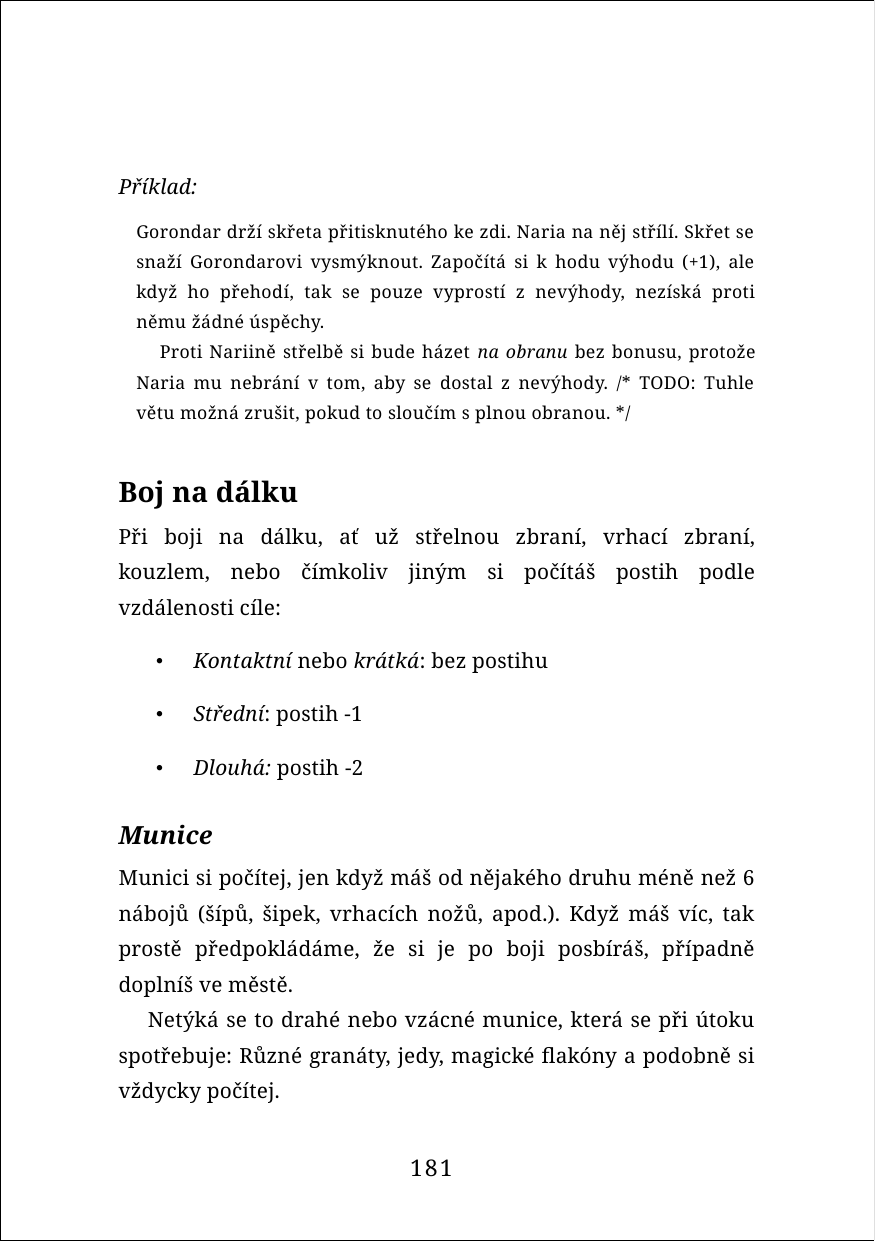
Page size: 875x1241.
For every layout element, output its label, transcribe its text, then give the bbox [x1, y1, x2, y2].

list Kontaktní nebo krátká: bez postihu [156, 646, 756, 675]
text Příklad: [118, 172, 756, 200]
text Gorondar drží skřeta přitisknutého ke zdi. Naria na něj střílí. Skřet se snaží Gorondarovi vysmýknout. Započítá si k hodu výhodu (+1), ale když ho přehodí, tak se pouze vyprostí z nevýhody, nezíská proti němu žádné úspěchy. Proti Nariině střelbě si bude házet na obranu bez bonusu, protože Naria mu nebrání v tom, aby se dostal z nevýhody. /* TODO: Tuhle větu možná zrušit, pokud to sloučím s plnou obranou. */ [136, 219, 756, 424]
subtitle Munice [118, 818, 756, 852]
subtitle Boj na dálku [118, 472, 756, 510]
list Dlouhá: postih -2 [156, 753, 756, 781]
text Munici si počítej, jen když máš od nějakého druhu méně než 6 nábojů (šípů, šipek, vrhacích nožů, apod.). Když máš víc, tak prostě předpokládáme, že si je po boji posbíráš, případně doplníš ve městě. Netýká se to drahé nebo vzácné munice, která se při útoku spotřebuje: Různé granáty, jedy, magické flakóny a podobně si vždycky počítej. [118, 863, 756, 1105]
list Střední: postih -1 [156, 699, 756, 728]
text Při boji na dálku, ať už střelnou zbraní, vrhací zbraní, kouzlem, nebo čímkoliv jiným si počítáš postih podle vzdálenosti cíle: [118, 522, 756, 621]
